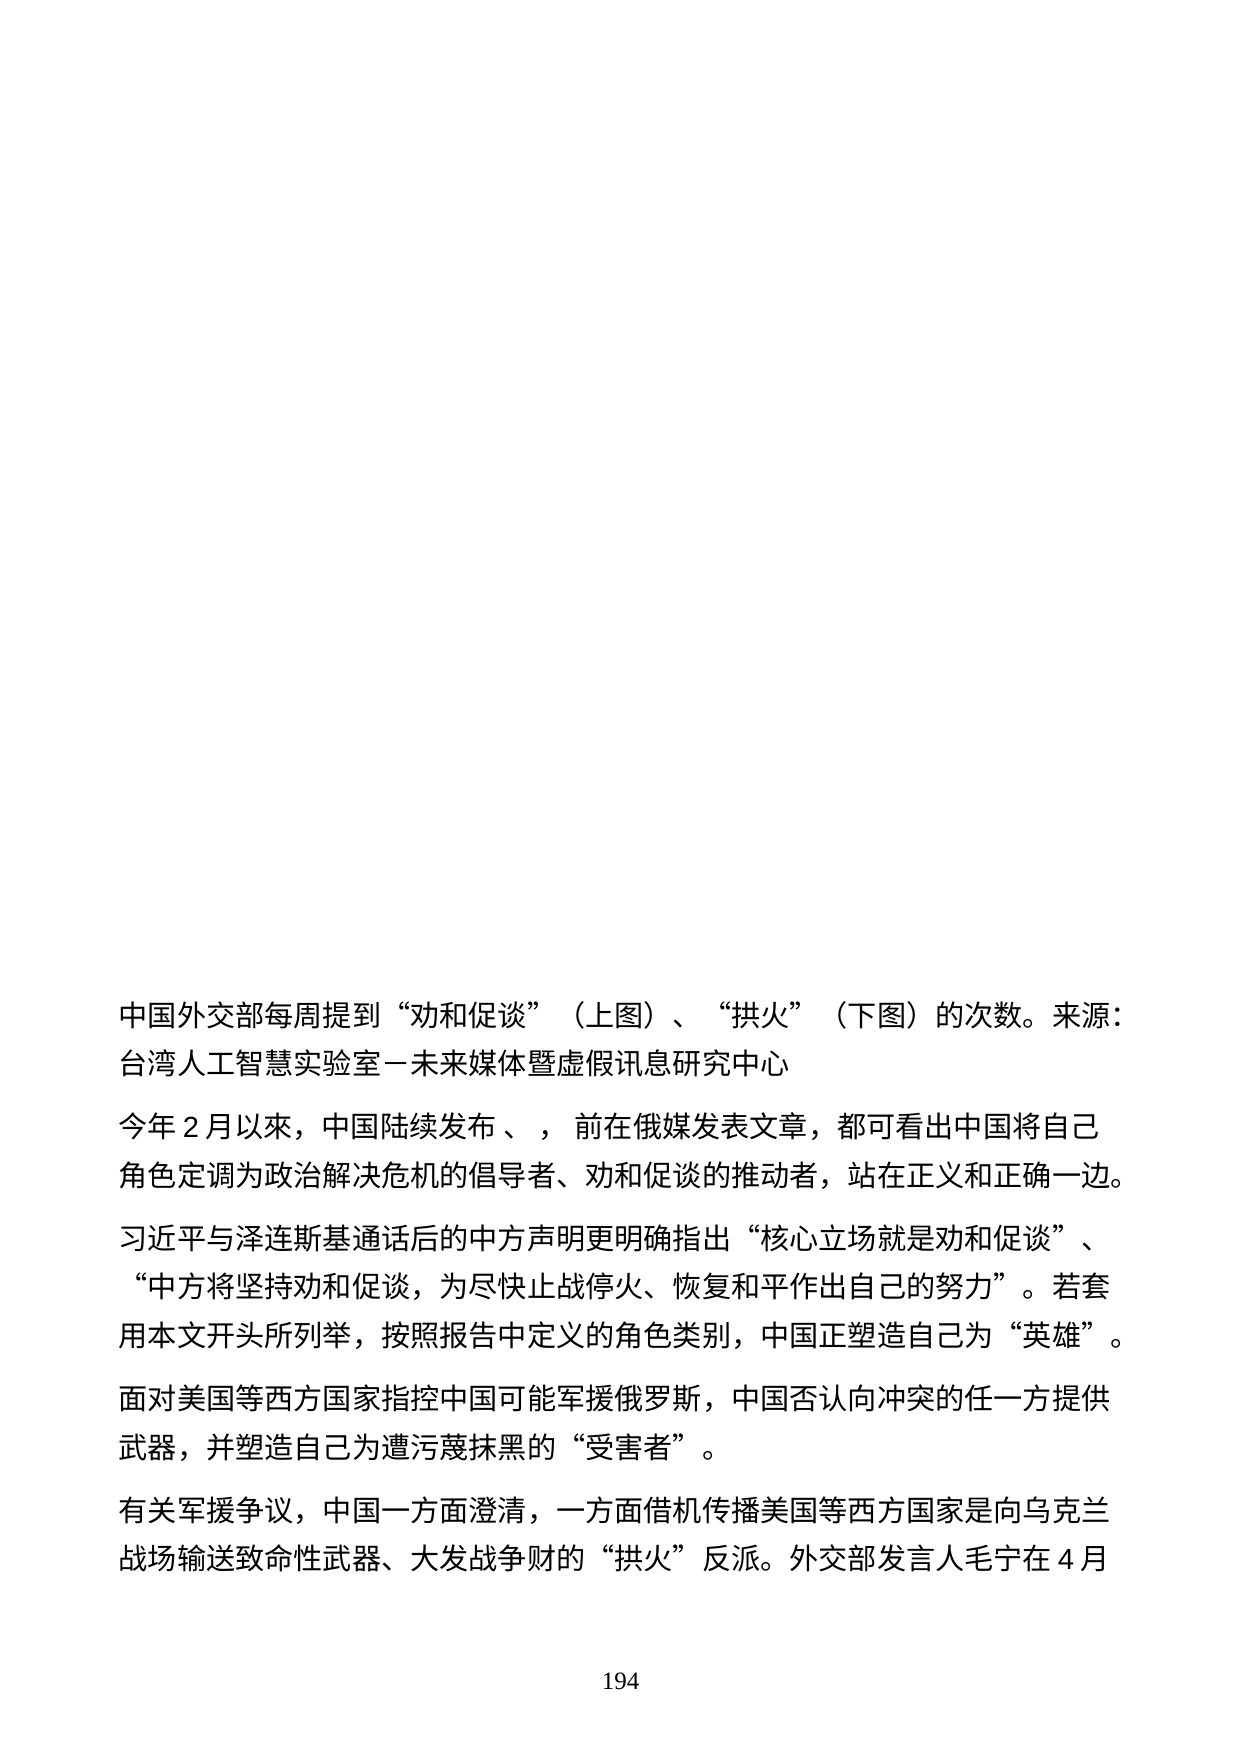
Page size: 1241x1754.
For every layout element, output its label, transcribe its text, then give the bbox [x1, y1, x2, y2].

text 面对美国等西方国家指控中国可能军援俄罗斯，中国否认向冲突的任一方提供武器，并塑造自己为遭污蔑抹黑的“受害者”。 [118, 1376, 1122, 1466]
text 习近平与泽连斯基通话后的中方声明更明确指出“核心立场就是劝和促谈”、“中方将坚持劝和促谈，为尽快止战停火、恢复和平作出自己的努力”。若套用本文开头所列举，按照报告中定义的角色类别，中国正塑造自己为“英雄”。 [118, 1215, 1122, 1355]
text 有关军援争议，中国一方面澄清，一方面借机传播美国等西方国家是向乌克兰战场输送致命性武器、大发战争财的“拱火”反派。外交部发言人毛宁在4月 [118, 1487, 1122, 1578]
text 今年2月以來，中国陆续发布 、 ， 前在俄媒发表文章，都可看出中国将自己角色定调为政治解决危机的倡导者、劝和促谈的推动者，站在正义和正确一边。 [118, 1104, 1122, 1194]
text 中国外交部每周提到“劝和促谈”（上图）、“拱火”（下图）的次数。来源：台湾人工智慧实验室－未来媒体暨虚假讯息研究中心 [118, 564, 1122, 1083]
